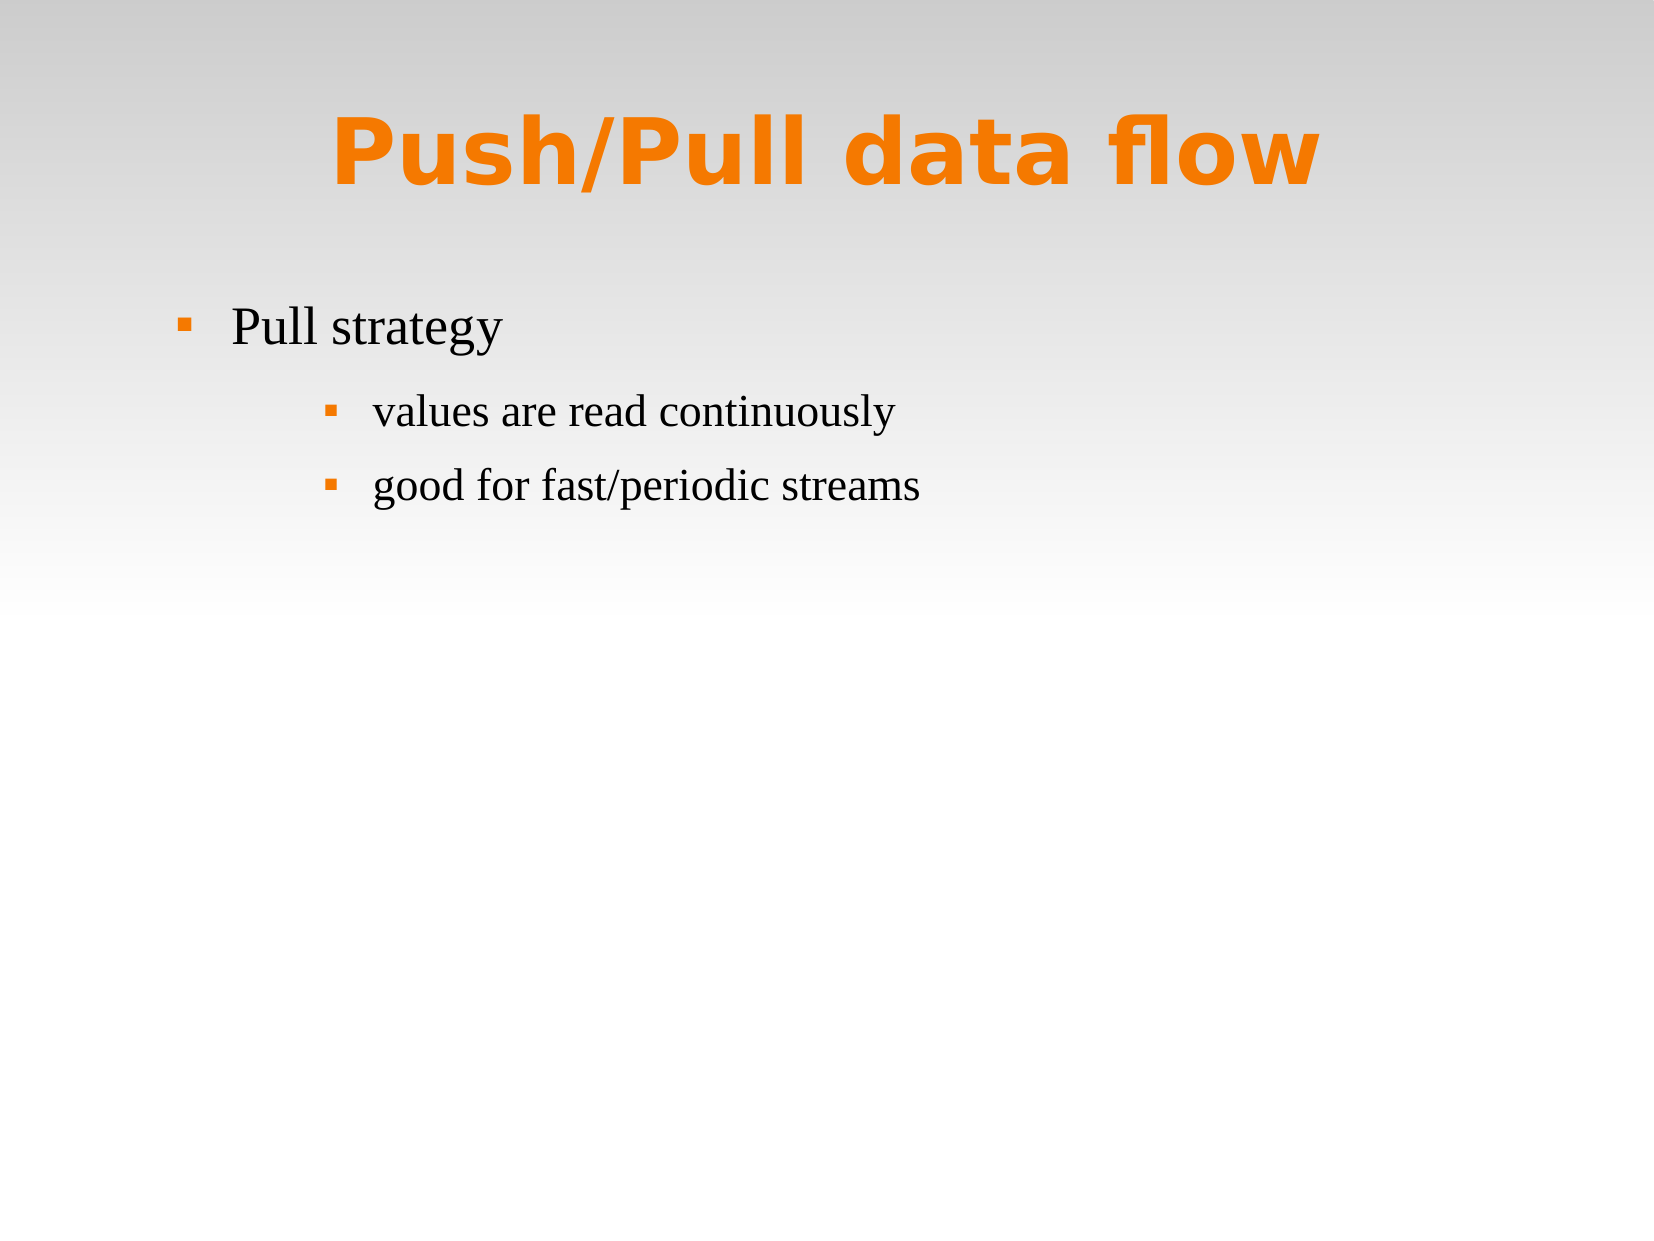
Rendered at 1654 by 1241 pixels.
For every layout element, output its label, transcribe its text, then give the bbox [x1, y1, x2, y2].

title Push/Pull data flow [82, 49, 1571, 257]
list Pull strategy values are read continuously good for fast/periodic streams [89, 296, 1549, 1128]
